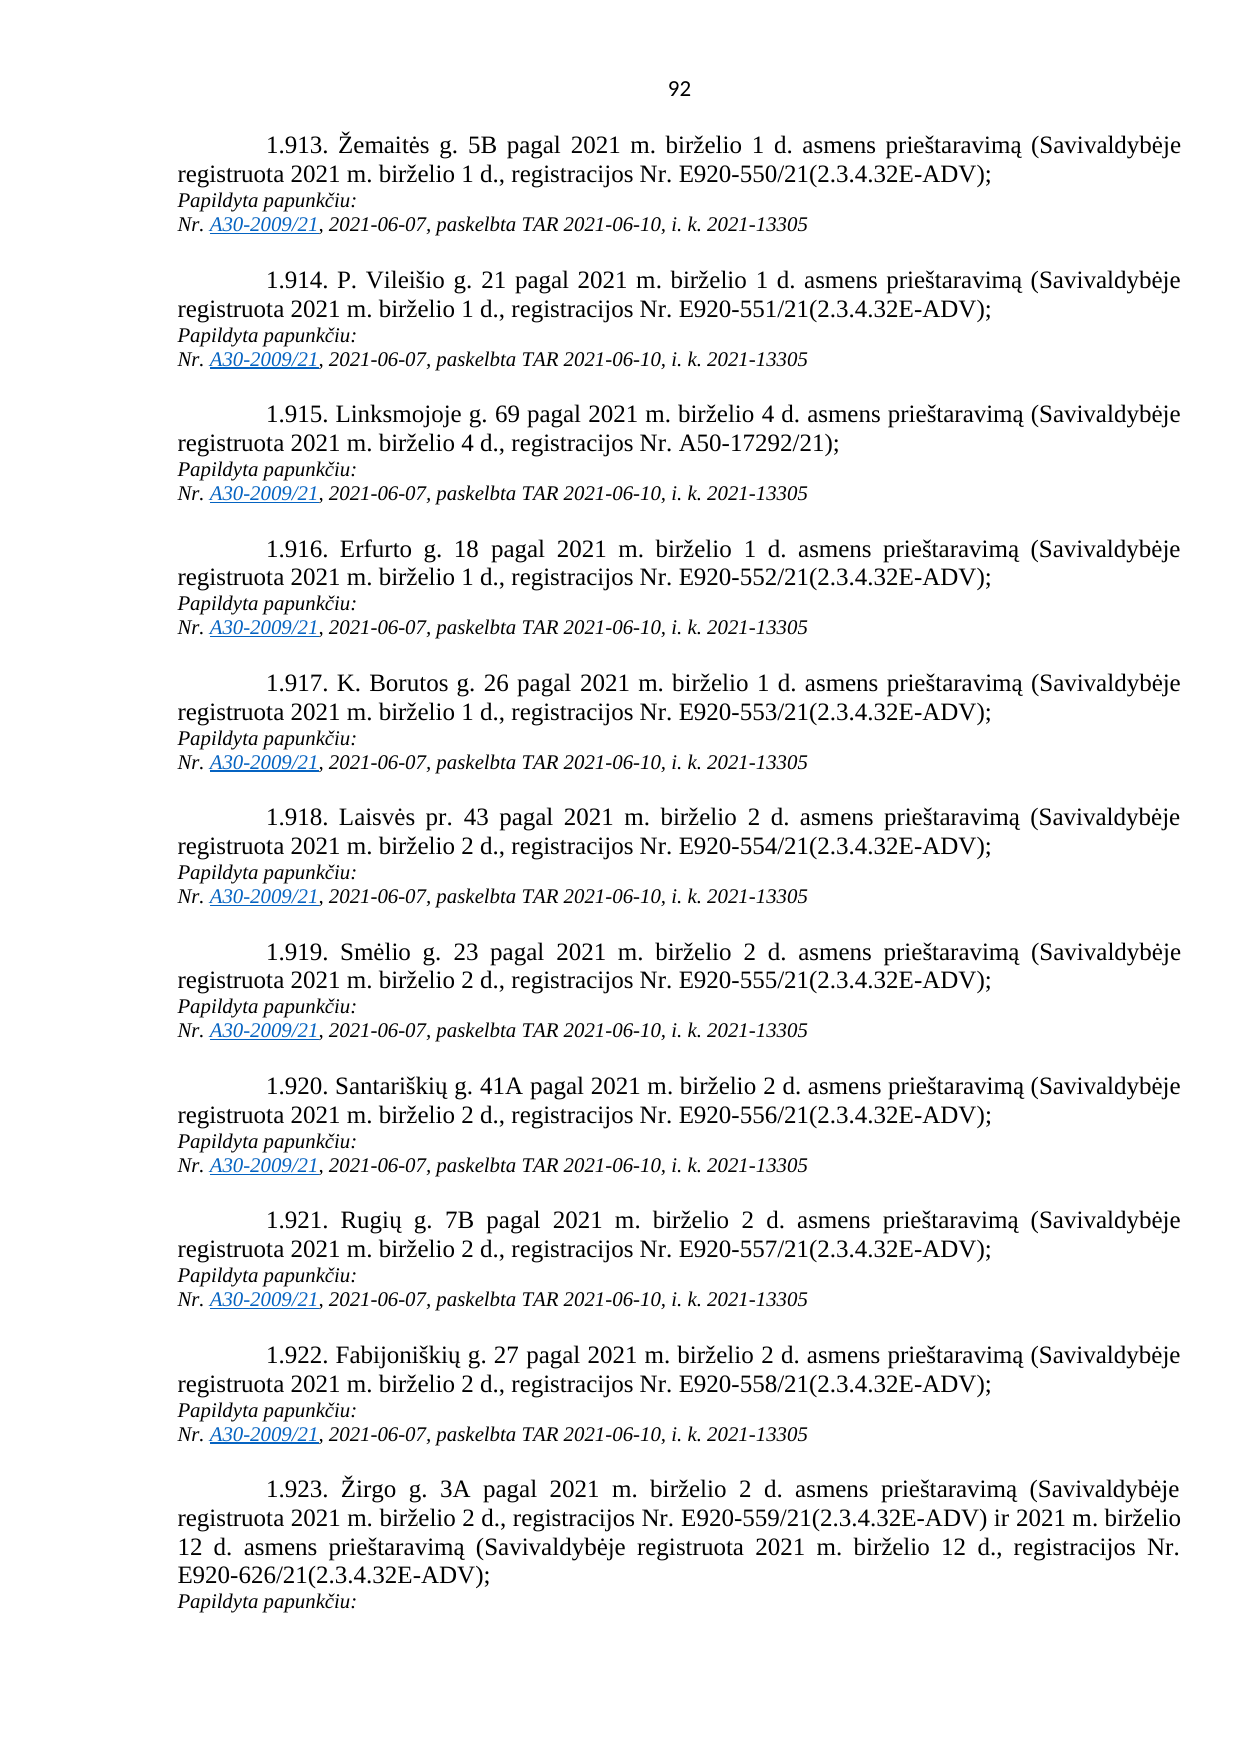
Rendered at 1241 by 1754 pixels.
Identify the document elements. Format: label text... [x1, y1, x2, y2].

text Papildyta papunkčiu: [177, 457, 1181, 481]
text Papildyta papunkčiu: [177, 322, 1181, 347]
text 1.918. Laisvės pr. 43 pagal 2021 m. birželio 2 d. asmens prieštaravimą (Savivaldybėje registruota 2021 m. birželio 2 d., registracijos Nr. E920-554/21(2.3.4.32E-ADV); [177, 802, 1181, 860]
text Nr. A30-2009/21, 2021-06-07, paskelbta TAR 2021-06-10, i. k. 2021-13305 [177, 1422, 1181, 1446]
text 1.921. Rugių g. 7B pagal 2021 m. birželio 2 d. asmens prieštaravimą (Savivaldybėje registruota 2021 m. birželio 2 d., registracijos Nr. E920-557/21(2.3.4.32E-ADV); [177, 1206, 1181, 1263]
text Papildyta papunkčiu: [177, 1263, 1181, 1287]
text Nr. A30-2009/21, 2021-06-07, paskelbta TAR 2021-06-10, i. k. 2021-13305 [177, 750, 1181, 774]
text 1.914. P. Vileišio g. 21 pagal 2021 m. birželio 1 d. asmens prieštaravimą (Savivaldybėje registruota 2021 m. birželio 1 d., registracijos Nr. E920-551/21(2.3.4.32E-ADV); [177, 265, 1181, 322]
text Nr. A30-2009/21, 2021-06-07, paskelbta TAR 2021-06-10, i. k. 2021-13305 [177, 1153, 1181, 1177]
text Nr. A30-2009/21, 2021-06-07, paskelbta TAR 2021-06-10, i. k. 2021-13305 [177, 212, 1181, 236]
text Nr. A30-2009/21, 2021-06-07, paskelbta TAR 2021-06-10, i. k. 2021-13305 [177, 481, 1181, 505]
text 1.913. Žemaitės g. 5B pagal 2021 m. birželio 1 d. asmens prieštaravimą (Savivaldybėje registruota 2021 m. birželio 1 d., registracijos Nr. E920-550/21(2.3.4.32E-ADV); [177, 131, 1181, 188]
text 1.915. Linksmojoje g. 69 pagal 2021 m. birželio 4 d. asmens prieštaravimą (Savivaldybėje registruota 2021 m. birželio 4 d., registracijos Nr. A50-17292/21); [177, 399, 1181, 457]
text 1.916. Erfurto g. 18 pagal 2021 m. birželio 1 d. asmens prieštaravimą (Savivaldybėje registruota 2021 m. birželio 1 d., registracijos Nr. E920-552/21(2.3.4.32E-ADV); [177, 534, 1181, 591]
text Papildyta papunkčiu: [177, 188, 1181, 212]
text Papildyta papunkčiu: [177, 994, 1181, 1018]
text Papildyta papunkčiu: [177, 1397, 1181, 1422]
text Papildyta papunkčiu: [177, 726, 1181, 750]
text 1.920. Santariškių g. 41A pagal 2021 m. birželio 2 d. asmens prieštaravimą (Savivaldybėje registruota 2021 m. birželio 2 d., registracijos Nr. E920-556/21(2.3.4.32E-ADV); [177, 1071, 1181, 1129]
text Nr. A30-2009/21, 2021-06-07, paskelbta TAR 2021-06-10, i. k. 2021-13305 [177, 1018, 1181, 1042]
text Papildyta papunkčiu: [177, 591, 1181, 615]
text 1.919. Smėlio g. 23 pagal 2021 m. birželio 2 d. asmens prieštaravimą (Savivaldybėje registruota 2021 m. birželio 2 d., registracijos Nr. E920-555/21(2.3.4.32E-ADV); [177, 937, 1181, 994]
text 1.922. Fabijoniškių g. 27 pagal 2021 m. birželio 2 d. asmens prieštaravimą (Savivaldybėje registruota 2021 m. birželio 2 d., registracijos Nr. E920-558/21(2.3.4.32E-ADV); [177, 1340, 1181, 1397]
text Nr. A30-2009/21, 2021-06-07, paskelbta TAR 2021-06-10, i. k. 2021-13305 [177, 1287, 1181, 1311]
text 1.917. K. Borutos g. 26 pagal 2021 m. birželio 1 d. asmens prieštaravimą (Savivaldybėje registruota 2021 m. birželio 1 d., registracijos Nr. E920-553/21(2.3.4.32E-ADV); [177, 668, 1181, 726]
text Papildyta papunkčiu: [177, 860, 1181, 884]
text 1.923. Žirgo g. 3A pagal 2021 m. birželio 2 d. asmens prieštaravimą (Savivaldybėje registruota 2021 m. birželio 2 d., registracijos Nr. E920-559/21(2.3.4.32E-ADV) ir 2021 m. birželio 12 d. asmens prieštaravimą (Savivaldybėje registruota 2021 m. birželio 12 d., registracijos Nr. E920-626/21(2.3.4.32E-ADV); [177, 1474, 1181, 1589]
text Nr. A30-2009/21, 2021-06-07, paskelbta TAR 2021-06-10, i. k. 2021-13305 [177, 615, 1181, 639]
text Nr. A30-2009/21, 2021-06-07, paskelbta TAR 2021-06-10, i. k. 2021-13305 [177, 347, 1181, 371]
text Papildyta papunkčiu: [177, 1129, 1181, 1153]
text Nr. A30-2009/21, 2021-06-07, paskelbta TAR 2021-06-10, i. k. 2021-13305 [177, 884, 1181, 908]
text Papildyta papunkčiu: [177, 1589, 1181, 1613]
